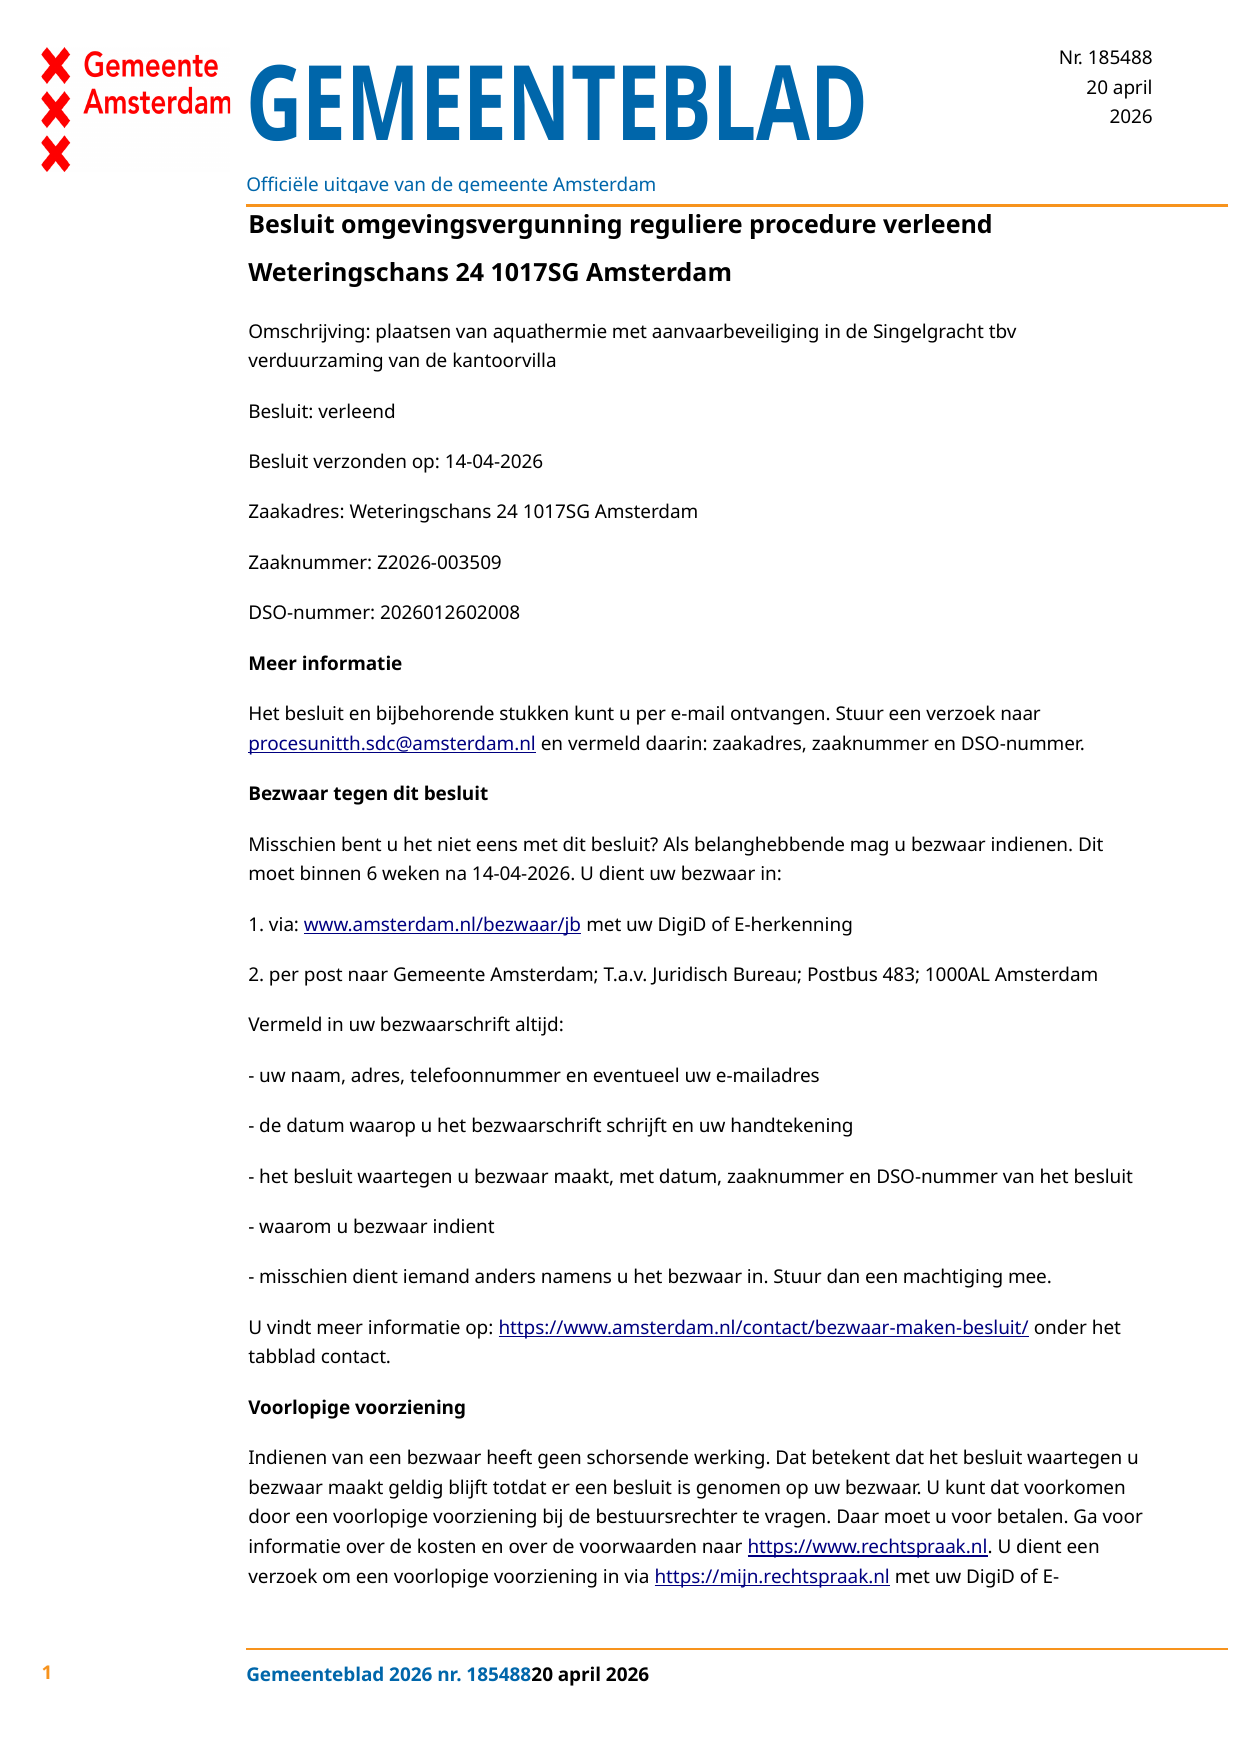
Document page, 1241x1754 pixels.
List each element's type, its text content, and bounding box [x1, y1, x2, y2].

text Zaaknummer: Z2026-003509 [248, 549, 1152, 575]
text Omschrijving: plaatsen van aquathermie met aanvaarbeveiliging in de Singelgracht tbv verduurzaming van de kantoorvilla [248, 318, 1152, 373]
text Bezwaar tegen dit besluit [248, 780, 1152, 806]
text Besluit omgevingsvergunning reguliere procedure verleend Weteringschans 24 1017SG Amsterdam [248, 207, 1152, 288]
text Het besluit en bijbehorende stukken kunt u per e-mail ontvangen. Stuur een verzoek naar procesunitth.sdc@amsterdam.nl en vermeld daarin: zaakadres, zaaknummer en DSO-nummer. [248, 700, 1152, 756]
text Indienen van een bezwaar heeft geen schorsende werking. Dat betekent dat het besluit waartegen u bezwaar maakt geldig blijft totdat er een besluit is genomen op uw bezwaar. U kunt dat voorkomen door een voorlopige voorziening bij de bestuursrechter te vragen. Daar moet u voor betalen. Ga voor informatie over de kosten en over de voorwaarden naar https://www.rechtspraak.nl. U dient een verzoek om een voorlopige voorziening in via https://mijn.rechtspraak.nl met uw DigiD of E- [248, 1444, 1152, 1589]
text DSO-nummer: 2026012602008 [248, 599, 1152, 625]
text 2. per post naar Gemeente Amsterdam; T.a.v. Juridisch Bureau; Postbus 483; 1000AL Amsterdam [248, 961, 1152, 987]
picture [41, 47, 231, 172]
text Vermeld in uw bezwaarschrift altijd: [248, 1012, 1152, 1037]
text Meer informatie [248, 650, 1152, 676]
text - uw naam, adres, telefoonnummer en eventueel uw e-mailadres [248, 1062, 1152, 1088]
text - waarom u bezwaar indient [248, 1213, 1152, 1239]
text U vindt meer informatie op: https://www.amsterdam.nl/contact/bezwaar-maken-besluit/ onder het tabblad contact. [248, 1314, 1152, 1369]
text 1. via: www.amsterdam.nl/bezwaar/jb met uw DigiD of E-herkenning [248, 911, 1152, 937]
text Besluit verzonden op: 14-04-2026 [248, 448, 1152, 474]
text Zaakadres: Weteringschans 24 1017SG Amsterdam [248, 499, 1152, 524]
text - het besluit waartegen u bezwaar maakt, met datum, zaaknummer en DSO-nummer van het besluit [248, 1163, 1152, 1189]
text Besluit: verleend [248, 398, 1152, 424]
text Voorlopige voorziening [248, 1394, 1152, 1420]
text - de datum waarop u het bezwaarschrift schrijft en uw handtekening [248, 1112, 1152, 1138]
text - misschien dient iemand anders namens u het bezwaar in. Stuur dan een machtiging mee. [248, 1264, 1152, 1289]
text Misschien bent u het niet eens met dit besluit? Als belanghebbende mag u bezwaar indienen. Dit moet binnen 6 weken na 14-04-2026. U dient uw bezwaar in: [248, 831, 1152, 886]
